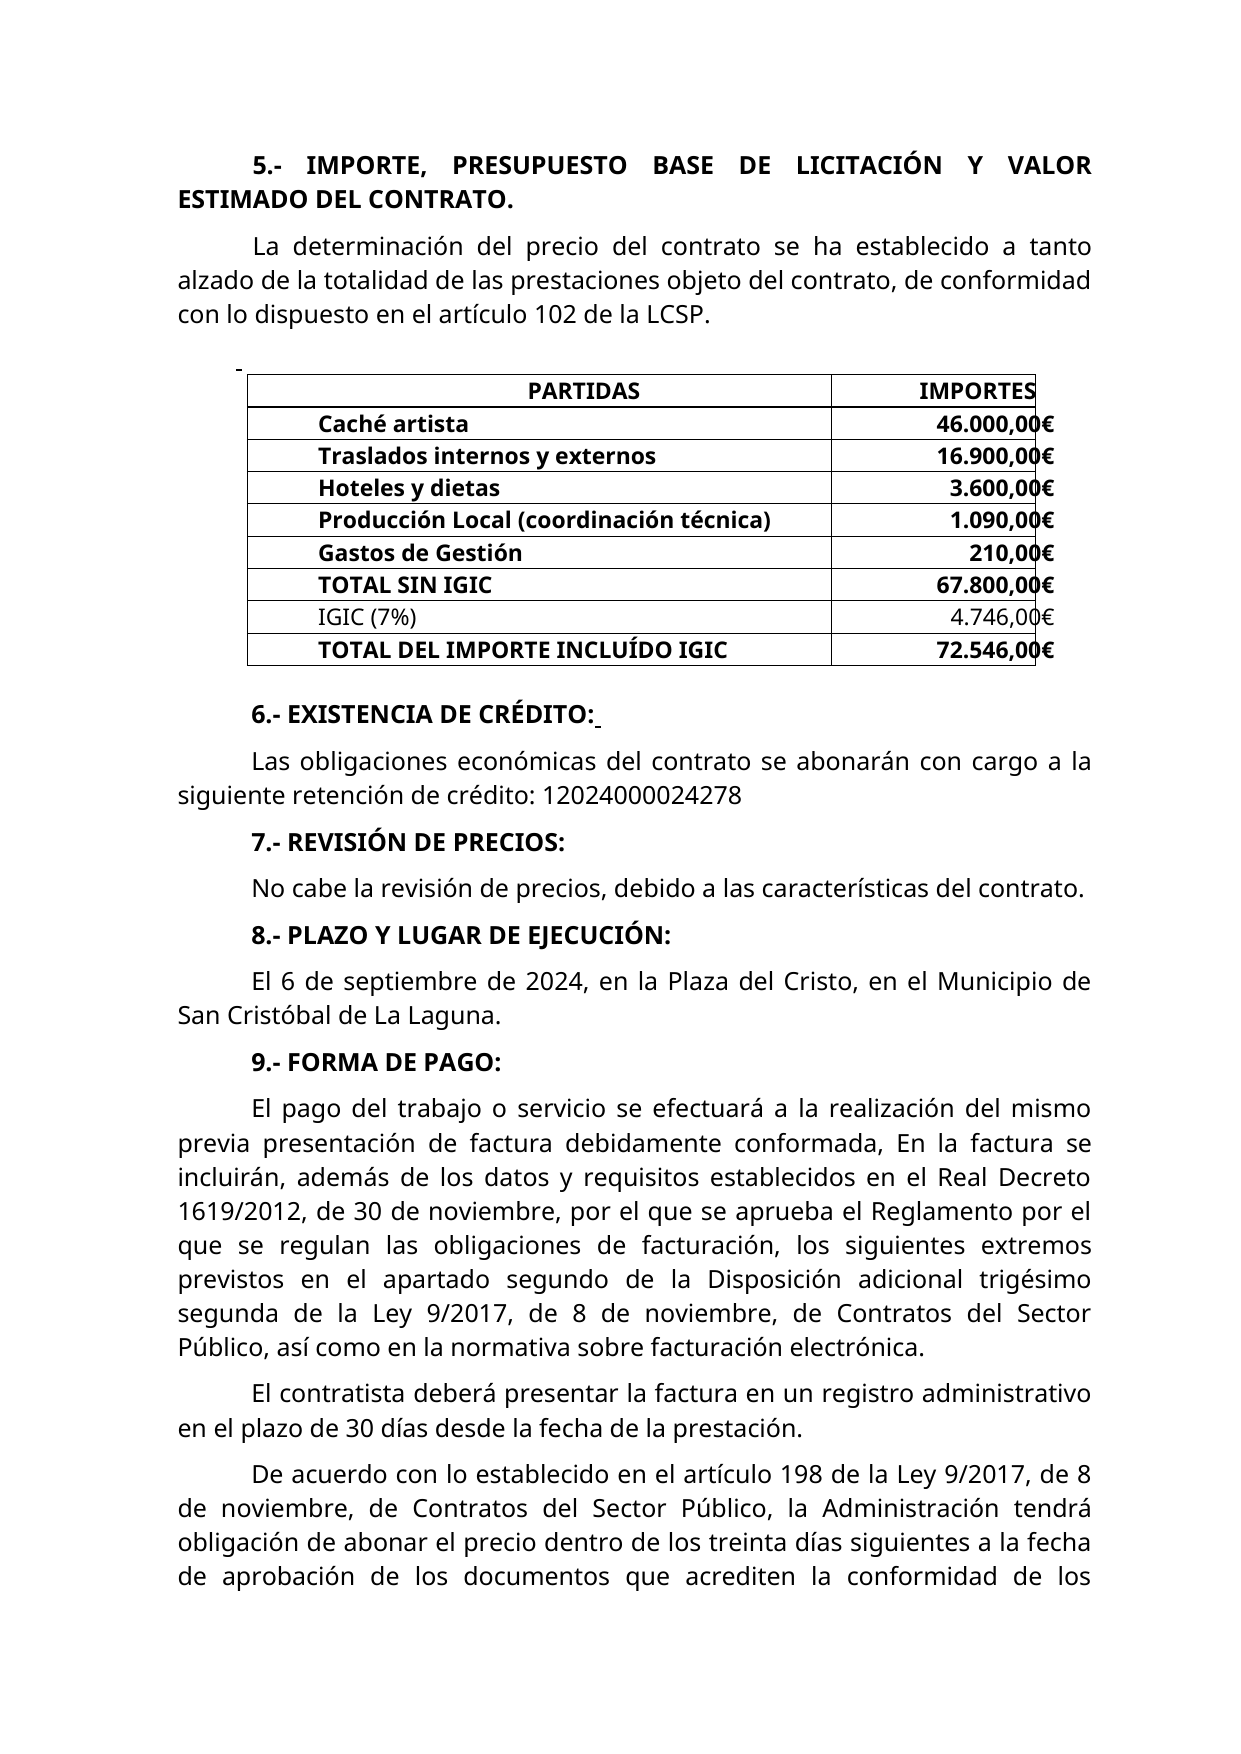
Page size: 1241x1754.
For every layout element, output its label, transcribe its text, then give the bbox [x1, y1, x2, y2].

table_cell Gastos de Gestión [248, 537, 831, 568]
table_cell TOTAL DEL IMPORTE INCLUÍDO IGIC [248, 634, 831, 665]
text 5.- IMPORTE, PRESUPUESTO BASE DE LICITACIÓN Y VALOR ESTIMADO DEL CONTRATO. [177, 148, 1093, 216]
table_cell Traslados internos y externos [248, 440, 831, 471]
table_cell Caché artista [248, 408, 831, 439]
table_cell 1.090,00€ [832, 504, 1035, 536]
text De acuerdo con lo establecido en el artículo 198 de la Ley 9/2017, de 8 de noviembre, de Contratos del Sector Público, la Administración tendrá obligación de abonar el precio dentro de los treinta días siguientes a la fecha de aprobación de los documentos que acrediten la conformidad de los [177, 1457, 1093, 1593]
table_cell 16.900,00€ [832, 440, 1035, 471]
table_cell 72.546,00€ [832, 634, 1035, 665]
table_cell Hoteles y dietas [248, 472, 831, 503]
table_cell 3.600,00€ [832, 472, 1035, 503]
table_cell Producción Local (coordinación técnica) [248, 504, 831, 536]
table_cell TOTAL SIN IGIC [248, 569, 831, 600]
text 8.- PLAZO Y LUGAR DE EJECUCIÓN: [177, 917, 1093, 951]
text 9.- FORMA DE PAGO: [177, 1044, 1093, 1079]
text La determinación del precio del contrato se ha establecido a tanto alzado de la totalidad de las prestaciones objeto del contrato, de conformidad con lo dispuesto en el artículo 102 de la LCSP. [177, 228, 1093, 330]
table_cell 210,00€ [832, 537, 1035, 568]
text 7.- REVISIÓN DE PRECIOS: [177, 824, 1093, 858]
text El 6 de septiembre de 2024, en la Plaza del Cristo, en el Municipio de San Cristóbal de La Laguna. [177, 964, 1093, 1032]
text Las obligaciones económicas del contrato se abonarán con cargo a la siguiente retención de crédito: 12024000024278 [177, 744, 1093, 812]
table_cell 67.800,00€ [832, 569, 1035, 600]
table_header IMPORTES [832, 375, 1035, 406]
table_cell 46.000,00€ [832, 408, 1035, 439]
text El contratista deberá presentar la factura en un registro administrativo en el plazo de 30 días desde la fecha de la prestación. [177, 1376, 1093, 1444]
text No cabe la revisión de precios, debido a las características del contrato. [177, 871, 1093, 905]
text El pago del trabajo o servicio se efectuará a la realización del mismo previa presentación de factura debidamente conformada, En la factura se incluirán, además de los datos y requisitos establecidos en el Real Decreto 1619/2012, de 30 de noviembre, por el que se aprueba el Reglamento por el que se regulan las obligaciones de facturación, los siguientes extremos previstos en el apartado segundo de la Disposición adicional trigésimo segunda de la Ley 9/2017, de 8 de noviembre, de Contratos del Sector Público, así como en la normativa sobre facturación electrónica. [177, 1091, 1093, 1364]
table_cell 4.746,00€ [832, 601, 1035, 632]
table_header PARTIDAS [248, 375, 831, 406]
table_cell IGIC (7%) [248, 601, 831, 632]
text 6.- EXISTENCIA DE CRÉDITO: [177, 697, 1093, 731]
